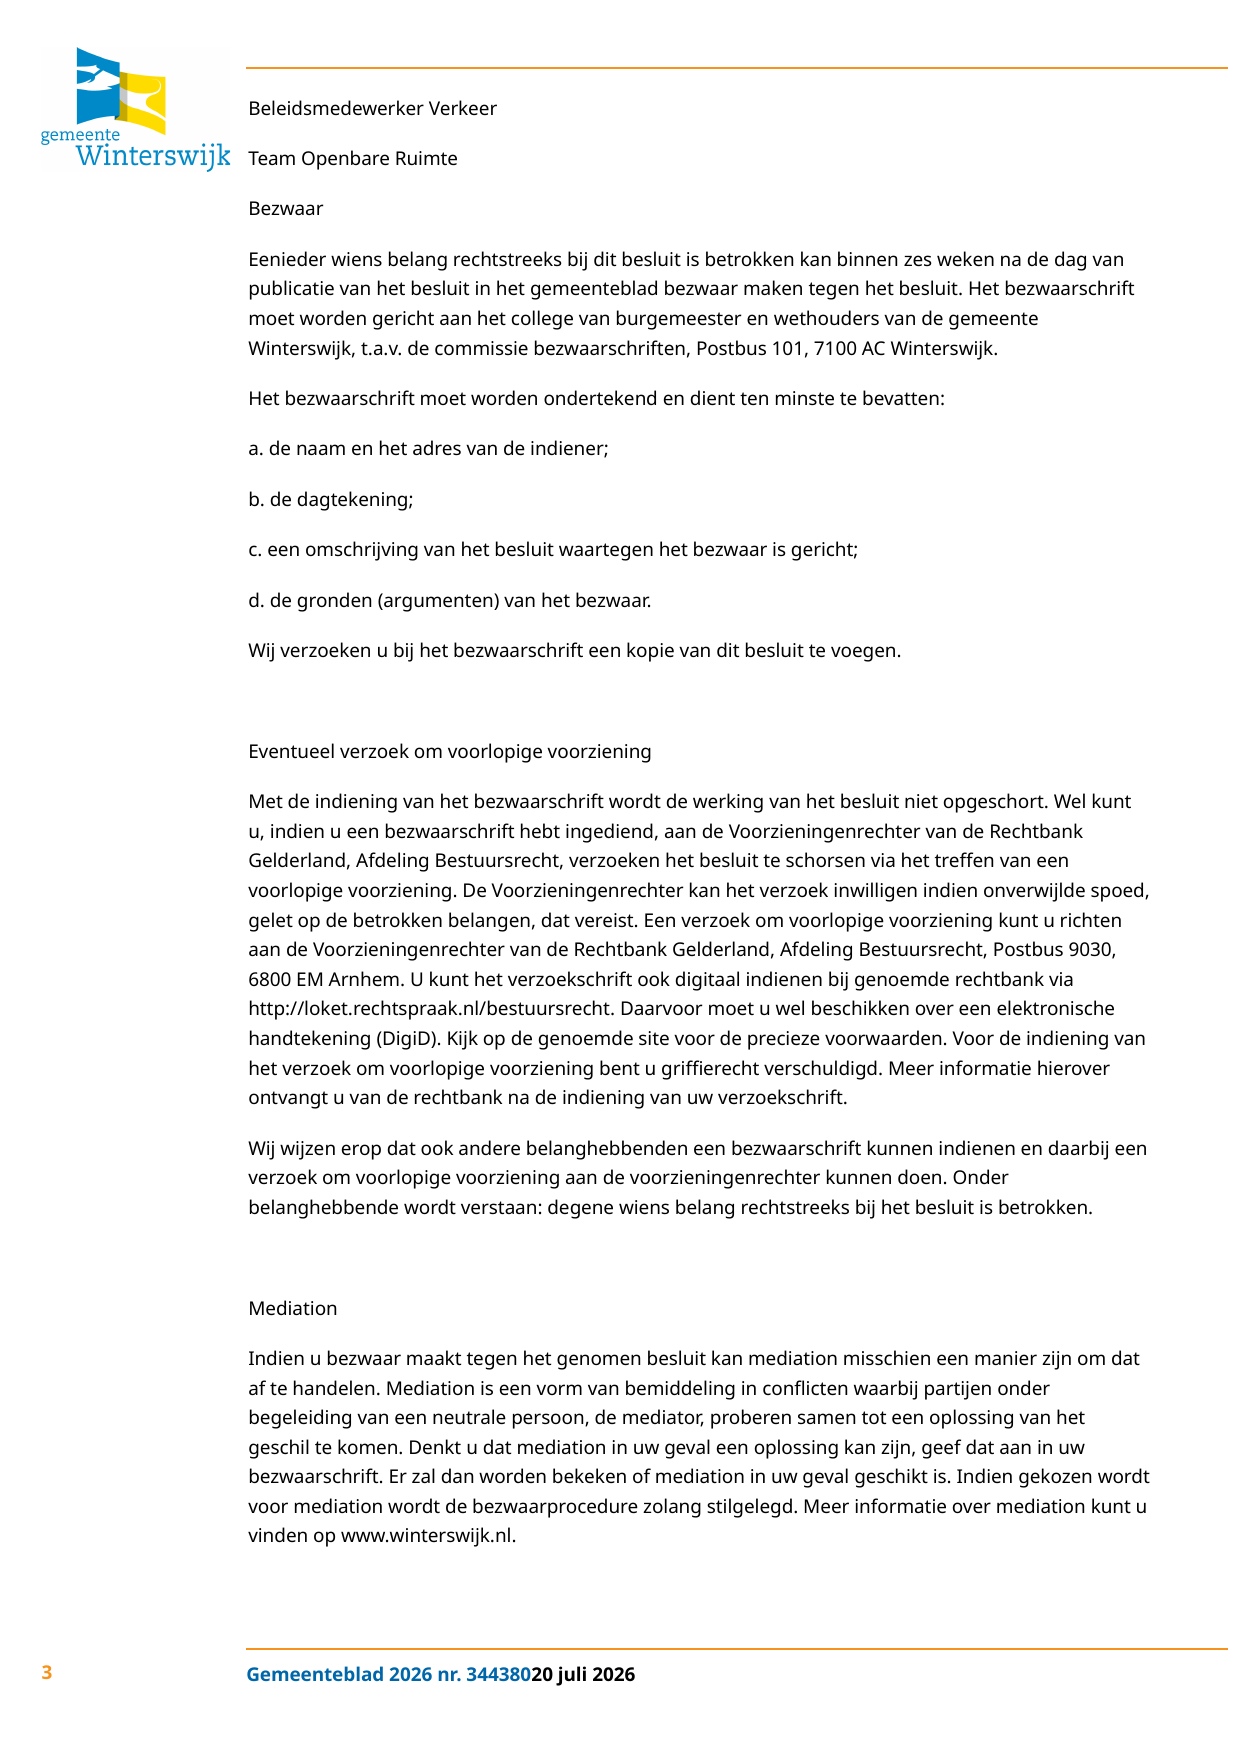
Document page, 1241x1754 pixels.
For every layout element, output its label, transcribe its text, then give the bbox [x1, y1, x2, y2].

text Team Openbare Ruimte [248, 145, 1152, 171]
text Het bezwaarschrift moet worden ondertekend en dient ten minste te bevatten: [248, 385, 1152, 411]
text Wij wijzen erop dat ook andere belanghebbenden een bezwaarschrift kunnen indienen en daarbij een verzoek om voorlopige voorziening aan de voorzieningenrechter kunnen doen. Onder belanghebbende wordt verstaan: degene wiens belang rechtstreeks bij het besluit is betrokken. [248, 1135, 1152, 1220]
text Mediation [248, 1295, 1152, 1321]
text c. een omschrijving van het besluit waartegen het bezwaar is gericht; [248, 536, 1152, 562]
text Met de indiening van het bezwaarschrift wordt de werking van het besluit niet opgeschort. Wel kunt u, indien u een bezwaarschrift hebt ingediend, aan de Voorzieningenrechter van de Rechtbank Gelderland, Afdeling Bestuursrecht, verzoeken het besluit te schorsen via het treffen van een voorlopige voorziening. De Voorzieningenrechter kan het verzoek inwilligen indien onverwijlde spoed, gelet op de betrokken belangen, dat vereist. Een verzoek om voorlopige voorziening kunt u richten aan de Voorzieningenrechter van de Rechtbank Gelderland, Afdeling Bestuursrecht, Postbus 9030, 6800 EM Arnhem. U kunt het verzoekschrift ook digitaal indienen bij genoemde rechtbank via http://loket.rechtspraak.nl/bestuursrecht. Daarvoor moet u wel beschikken over een elektronische handtekening (DigiD). Kijk op de genoemde site voor de precieze voorwaarden. Voor de indiening van het verzoek om voorlopige voorziening bent u griffierecht verschuldigd. Meer informatie hierover ontvangt u van de rechtbank na de indiening van uw verzoekschrift. [248, 788, 1152, 1110]
text b. de dagtekening; [248, 486, 1152, 512]
text Bezwaar [248, 196, 1152, 221]
text a. de naam en het adres van de indiener; [248, 436, 1152, 461]
text Wij verzoeken u bij het bezwaarschrift een kopie van dit besluit te voegen. [248, 637, 1152, 663]
text Beleidsmedewerker Verkeer [248, 95, 1152, 121]
picture [41, 47, 231, 172]
picture [225, 153, 231, 162]
text Indien u bezwaar maakt tegen het genomen besluit kan mediation misschien een manier zijn om dat af te handelen. Mediation is een vorm van bemiddeling in conflicten waarbij partijen onder begeleiding van een neutrale persoon, de mediator, proberen samen tot een oplossing van het geschil te komen. Denkt u dat mediation in uw geval een oplossing kan zijn, geef dat aan in uw bezwaarschrift. Er zal dan worden bekeken of mediation in uw geval geschikt is. Indien gekozen wordt voor mediation wordt de bezwaarprocedure zolang stilgelegd. Meer informatie over mediation kunt u vinden op www.winterswijk.nl. [248, 1345, 1152, 1548]
text Eventueel verzoek om voorlopige voorziening [248, 738, 1152, 764]
text Eenieder wiens belang rechtstreeks bij dit besluit is betrokken kan binnen zes weken na de dag van publicatie van het besluit in het gemeenteblad bezwaar maken tegen het besluit. Het bezwaarschrift moet worden gericht aan het college van burgemeester en wethouders van de gemeente Winterswijk, t.a.v. de commissie bezwaarschriften, Postbus 101, 7100 AC Winterswijk. [248, 246, 1152, 361]
text d. de gronden (argumenten) van het bezwaar. [248, 587, 1152, 613]
